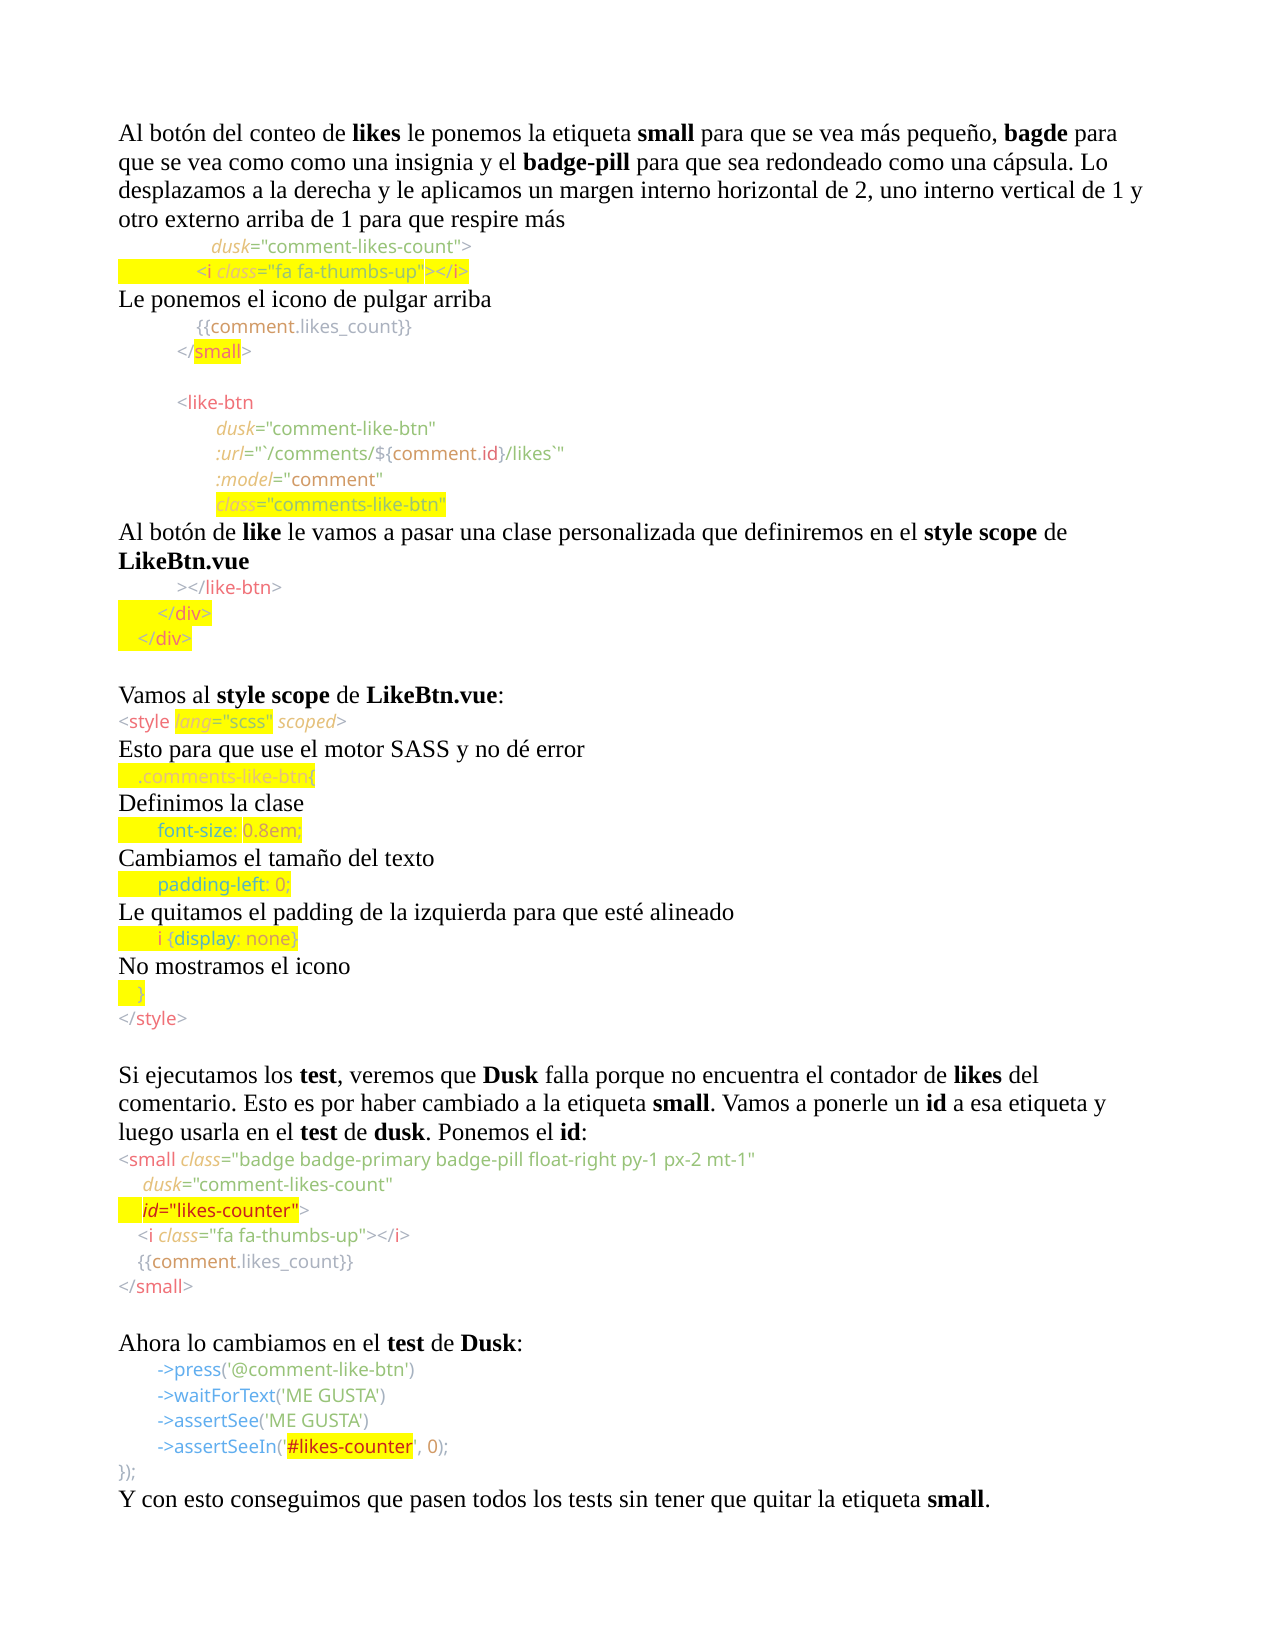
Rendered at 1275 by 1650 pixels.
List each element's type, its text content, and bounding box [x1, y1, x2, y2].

text ->press('@comment-like-btn') ->waitForText('ME GUSTA') ->assertSee('ME GUSTA') ->assertSeeIn('#likes-counter', 0); }); [118, 1357, 1157, 1484]
text padding-left: 0; Le quitamos el padding de la izquierda para que esté alineado [118, 871, 1157, 926]
text Y con esto conseguimos que pasen todos los tests sin tener que quitar la etiqueta small. [118, 1484, 1157, 1513]
text Ahora lo cambiamos en el test de Dusk: [118, 1328, 1157, 1357]
text <style lang="scss" scoped> [118, 709, 1157, 734]
text ></like-btn> </div> </div> [118, 574, 1157, 680]
text Al botón del conteo de likes le ponemos la etiqueta small para que se vea más pequeño, bagde para que se vea como como una insignia y el badge-pill para que sea redondeado como una cápsula. Lo desplazamos a la derecha y le aplicamos un margen interno horizontal de 2, uno interno vertical de 1 y otro externo arriba de 1 para que respire más [118, 118, 1157, 233]
text {{comment.likes_count}} </small> <like-btn dusk="comment-like-btn" :url="`/comments/${comment.id}/likes`" :model="comment" class="comments-like-btn" Al botón de like le vamos a pasar una clase personalizada que definiremos en el style scope de LikeBtn.vue [118, 313, 1157, 574]
text } </style> [118, 980, 1157, 1031]
text Vamos al style scope de LikeBtn.vue: [118, 680, 1157, 709]
text Si ejecutamos los test, veremos que Dusk falla porque no encuentra el contador de likes del comentario. Esto es por haber cambiado a la etiqueta small. Vamos a ponerle un id a esa etiqueta y luego usarla en el test de dusk. Ponemos el id: [118, 1060, 1157, 1146]
text <small class="badge badge-primary badge-pill float-right py-1 px-2 mt-1" dusk="comment-likes-count" id="likes-counter"> <i class="fa fa-thumbs-up"></i> {{comment.likes_count}} </small> [118, 1146, 1157, 1299]
text i {display: none} No mostramos el icono [118, 926, 1157, 980]
text Esto para que use el motor SASS y no dé error .comments-like-btn{ Definimos la clase [118, 734, 1157, 817]
text dusk="comment-likes-count"> <i class="fa fa-thumbs-up"></i> Le ponemos el icono de pulgar arriba [118, 233, 1157, 313]
text font-size: 0.8em; Cambiamos el tamaño del texto [118, 817, 1157, 871]
